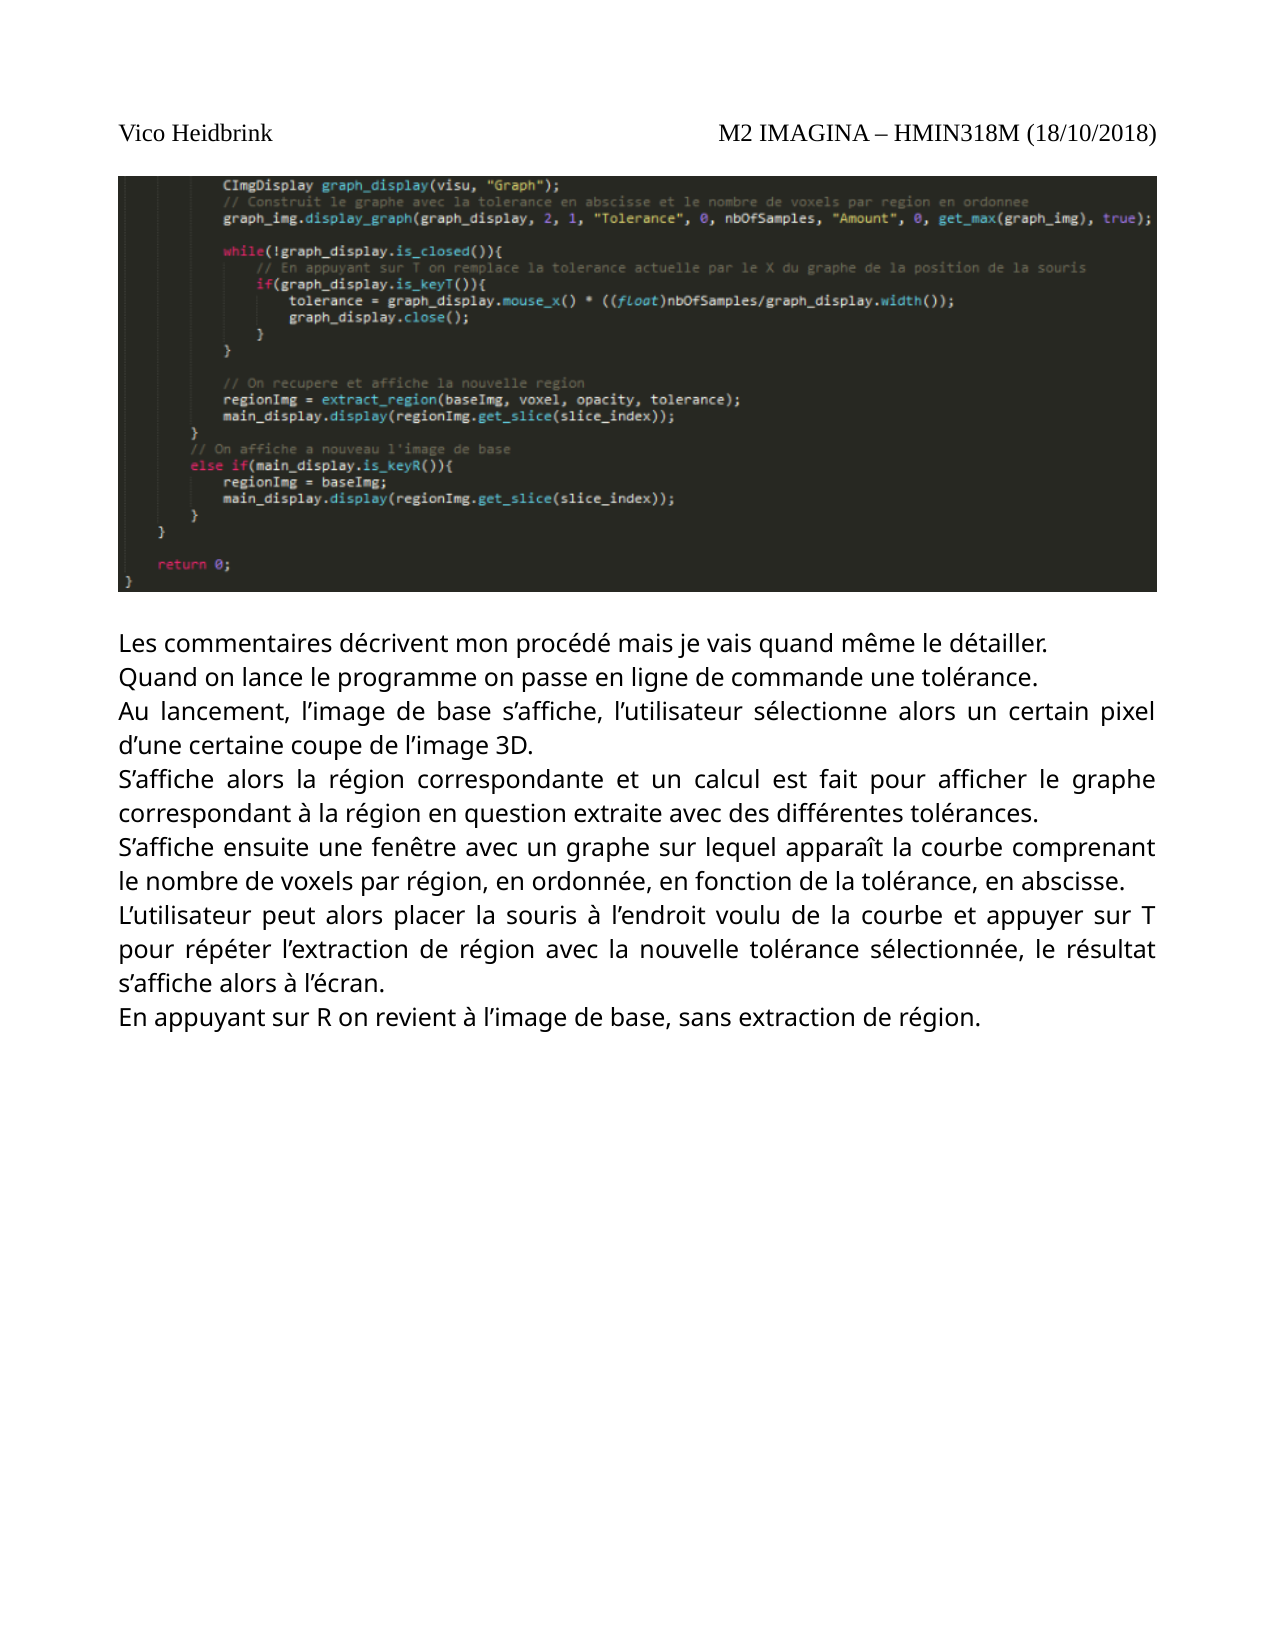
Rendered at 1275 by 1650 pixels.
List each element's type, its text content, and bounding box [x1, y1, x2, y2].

text S’affiche alors la région correspondante et un calcul est fait pour afficher le graphe correspondant à la région en question extraite avec des différentes tolérances. [118, 762, 1157, 830]
text Quand on lance le programme on passe en ligne de commande une tolérance. [118, 659, 1157, 693]
text L’utilisateur peut alors placer la souris à l’endroit voulu de la courbe et appuyer sur T pour répéter l’extraction de région avec la nouvelle tolérance sélectionnée, le résultat s’affiche alors à l’écran. [118, 898, 1157, 1000]
picture [118, 176, 1157, 592]
text Les commentaires décrivent mon procédé mais je vais quand même le détailler. [118, 625, 1157, 659]
text S’affiche ensuite une fenêtre avec un graphe sur lequel apparaît la courbe comprenant le nombre de voxels par région, en ordonnée, en fonction de la tolérance, en abscisse. [118, 830, 1157, 898]
text Au lancement, l’image de base s’affiche, l’utilisateur sélectionne alors un certain pixel d’une certaine coupe de l’image 3D. [118, 693, 1157, 762]
text En appuyant sur R on revient à l’image de base, sans extraction de région. [118, 1000, 1157, 1034]
